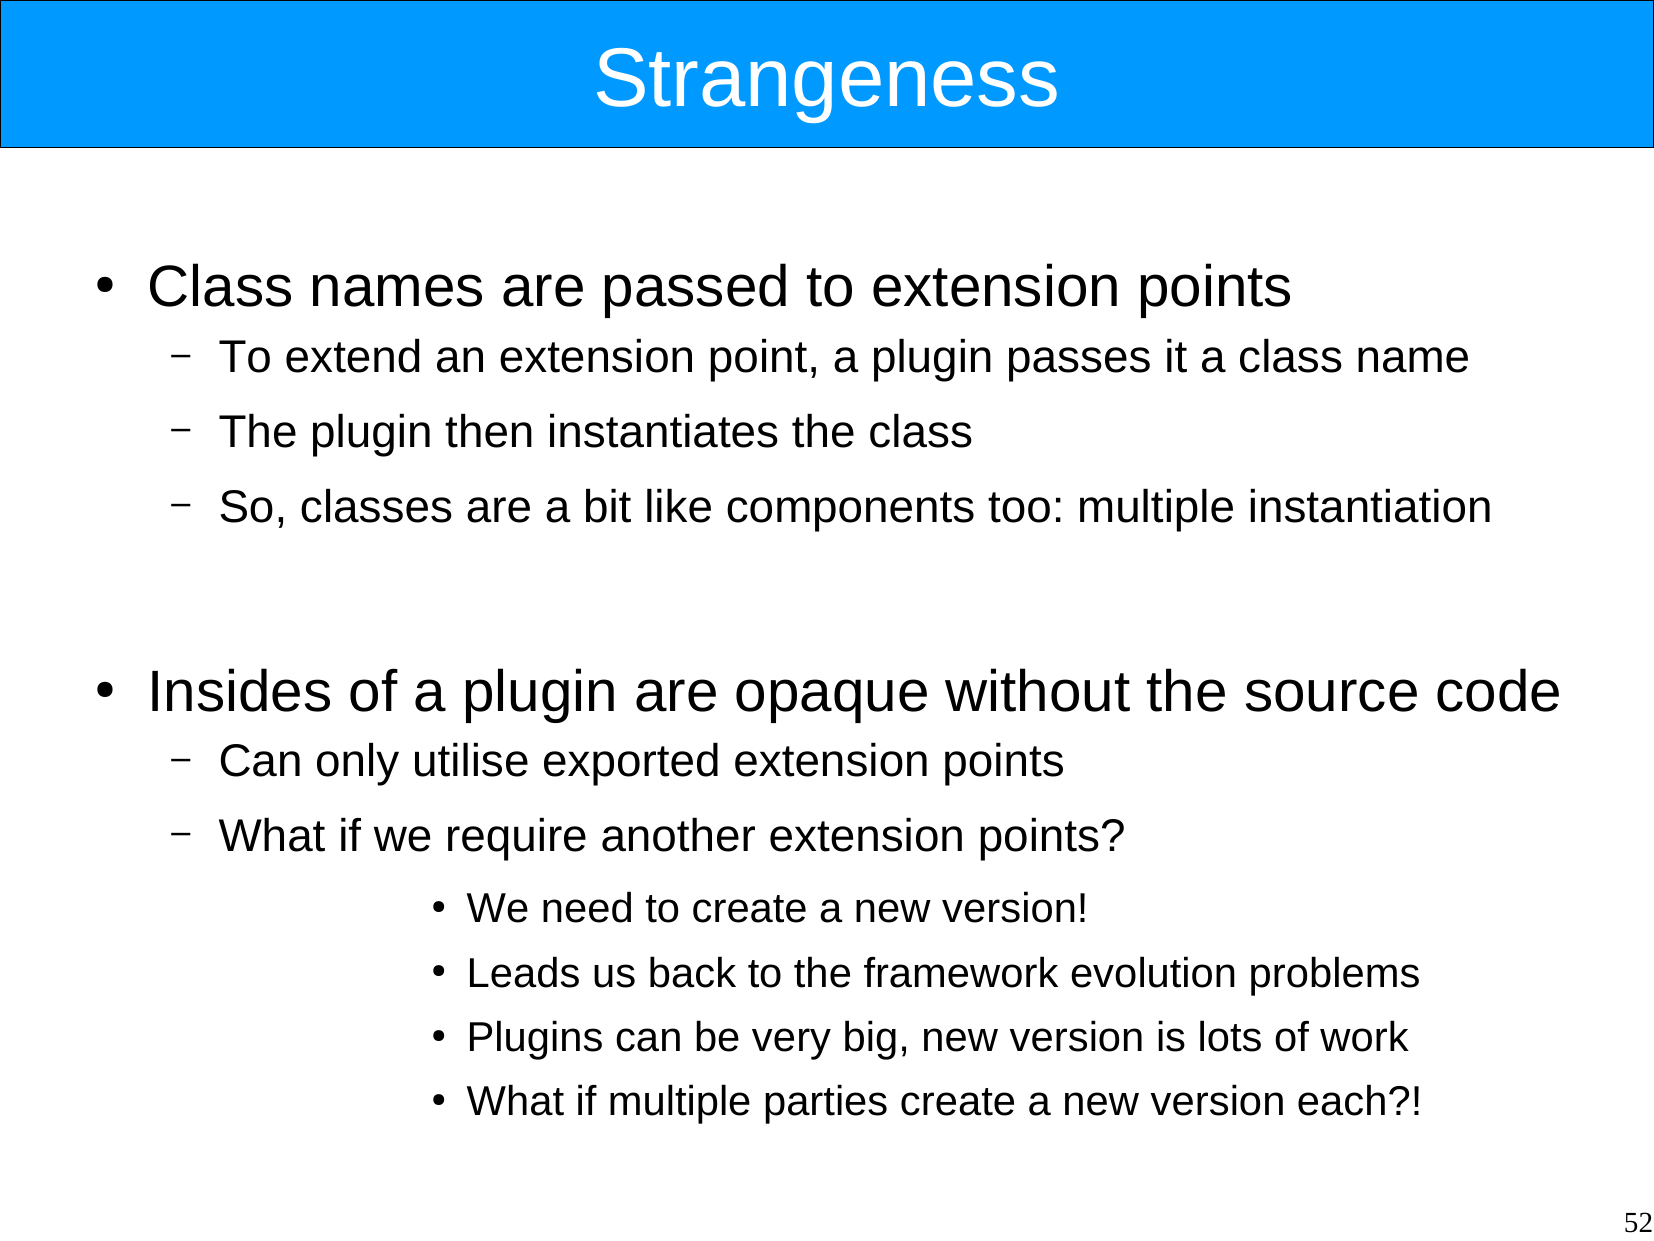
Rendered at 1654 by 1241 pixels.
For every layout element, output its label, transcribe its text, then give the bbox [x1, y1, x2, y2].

title Strangeness [82, 21, 1571, 135]
list Class names are passed to extension points To extend an extension point, a plugin passes it a class name The plugin then instantiates the class So, classes are a bit like components too: multiple instantiation Insides of a plugin are opaque without the source code Can only utilise exported extension points What if we require another extension points? We need to create a new version! Leads us back to the framework evolution problems Plugins can be very big, new version is lots of work What if multiple parties create a new version each?! [76, 177, 1565, 1196]
